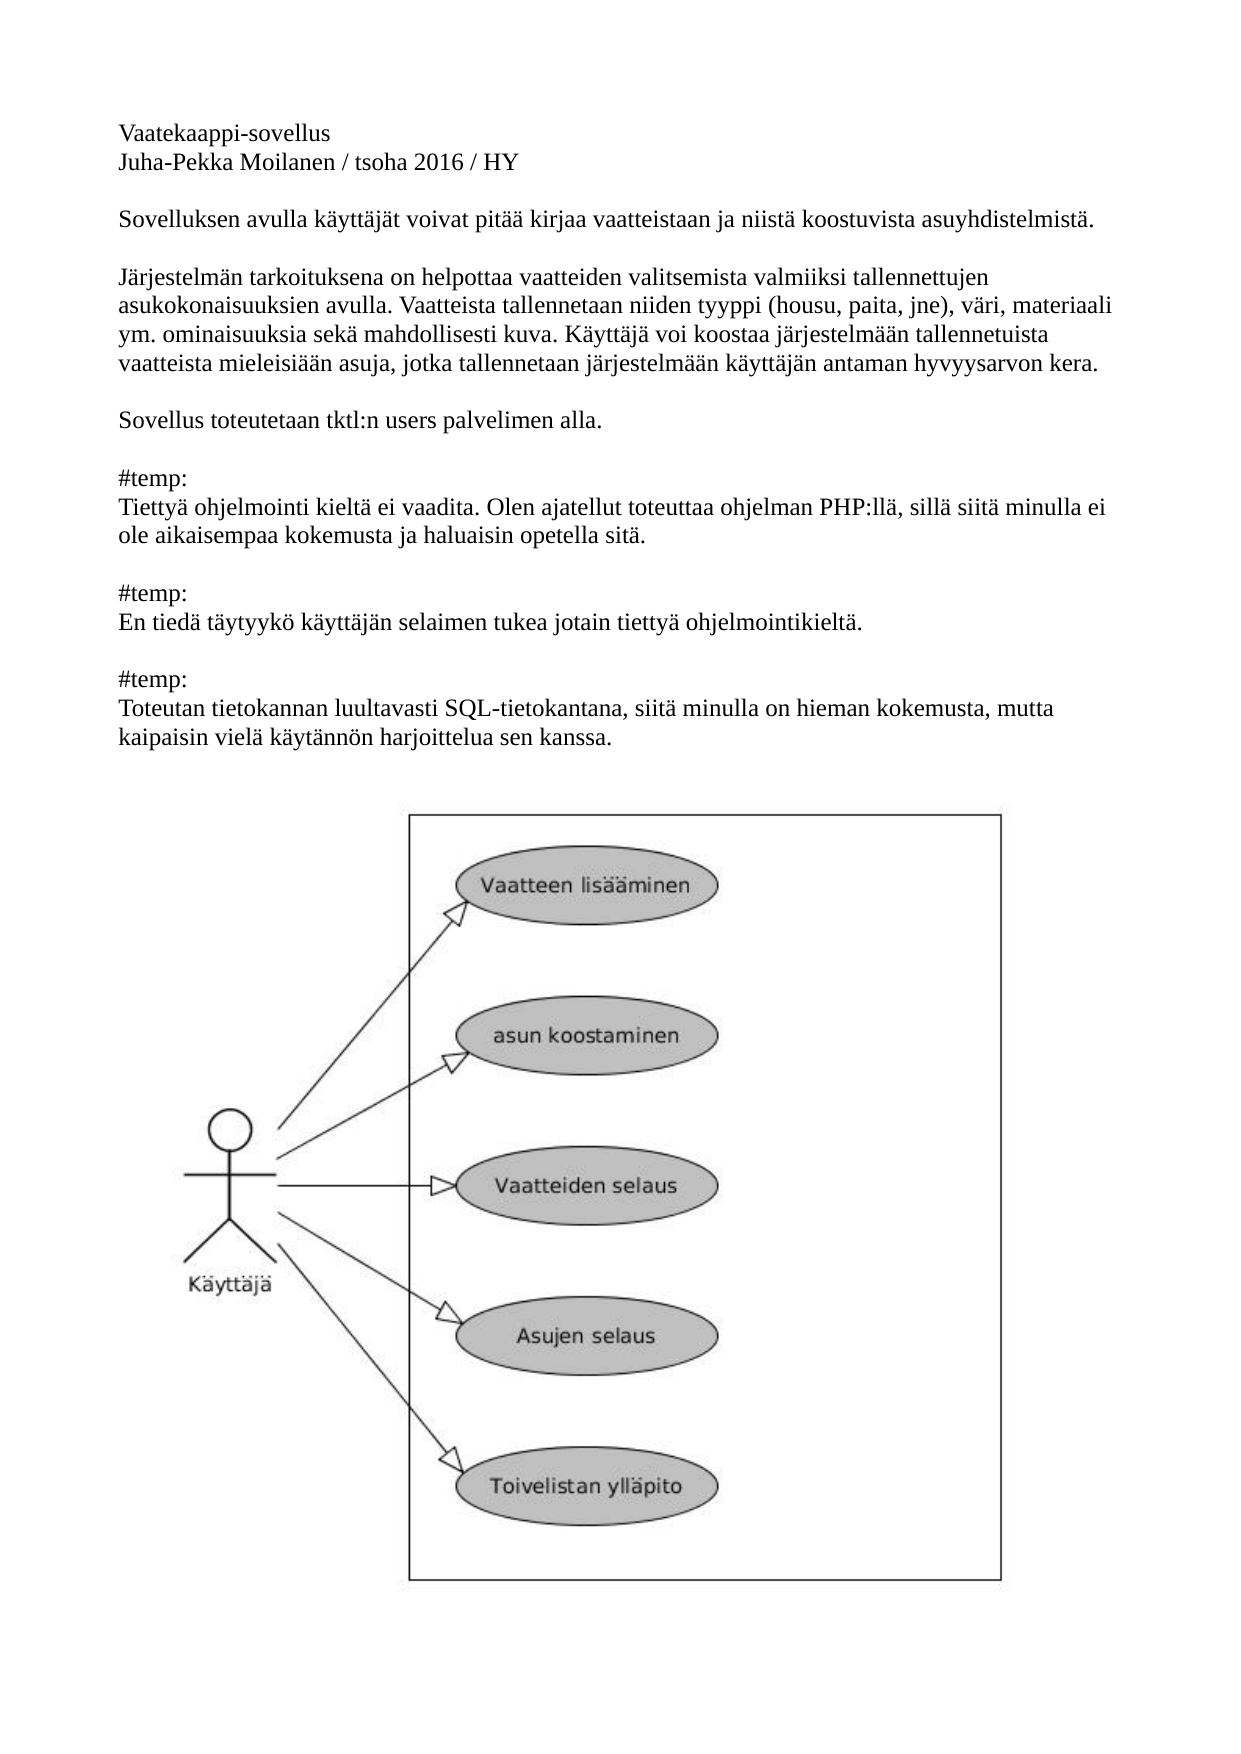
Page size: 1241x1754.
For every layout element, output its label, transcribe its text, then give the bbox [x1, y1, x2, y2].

text #temp: [118, 664, 1122, 693]
text Toteutan tietokannan luultavasti SQL-tietokantana, siitä minulla on hieman kokemusta, mutta kaipaisin vielä käytännön harjoittelua sen kanssa. [118, 693, 1122, 751]
text #temp: [118, 578, 1122, 607]
text Tiettyä ohjelmointi kieltä ei vaadita. Olen ajatellut toteuttaa ohjelman PHP:llä, sillä siitä minulla ei ole aikaisempaa kokemusta ja haluaisin opetella sitä. [118, 492, 1122, 549]
picture [160, 791, 1024, 1603]
text #temp: [118, 463, 1122, 492]
text Juha-Pekka Moilanen / tsoha 2016 / HY [118, 147, 1122, 176]
text Järjestelmän tarkoituksena on helpottaa vaatteiden valitsemista valmiiksi tallennettujen asukokonaisuuksien avulla. Vaatteista tallennetaan niiden tyyppi (housu, paita, jne), väri, materiaali ym. ominaisuuksia sekä mahdollisesti kuva. Käyttäjä voi koostaa järjestelmään tallennetuista vaatteista mieleisiään asuja, jotka tallennetaan järjestelmään käyttäjän antaman hyvyysarvon kera. [118, 262, 1122, 377]
text Sovelluksen avulla käyttäjät voivat pitää kirjaa vaatteistaan ja niistä koostuvista asuyhdistelmistä. [118, 204, 1122, 233]
text Sovellus toteutetaan tktl:n users palvelimen alla. [118, 406, 1122, 434]
text En tiedä täytyykö käyttäjän selaimen tukea jotain tiettyä ohjelmointikieltä. [118, 607, 1122, 636]
text Vaatekaappi-sovellus [118, 118, 1122, 147]
